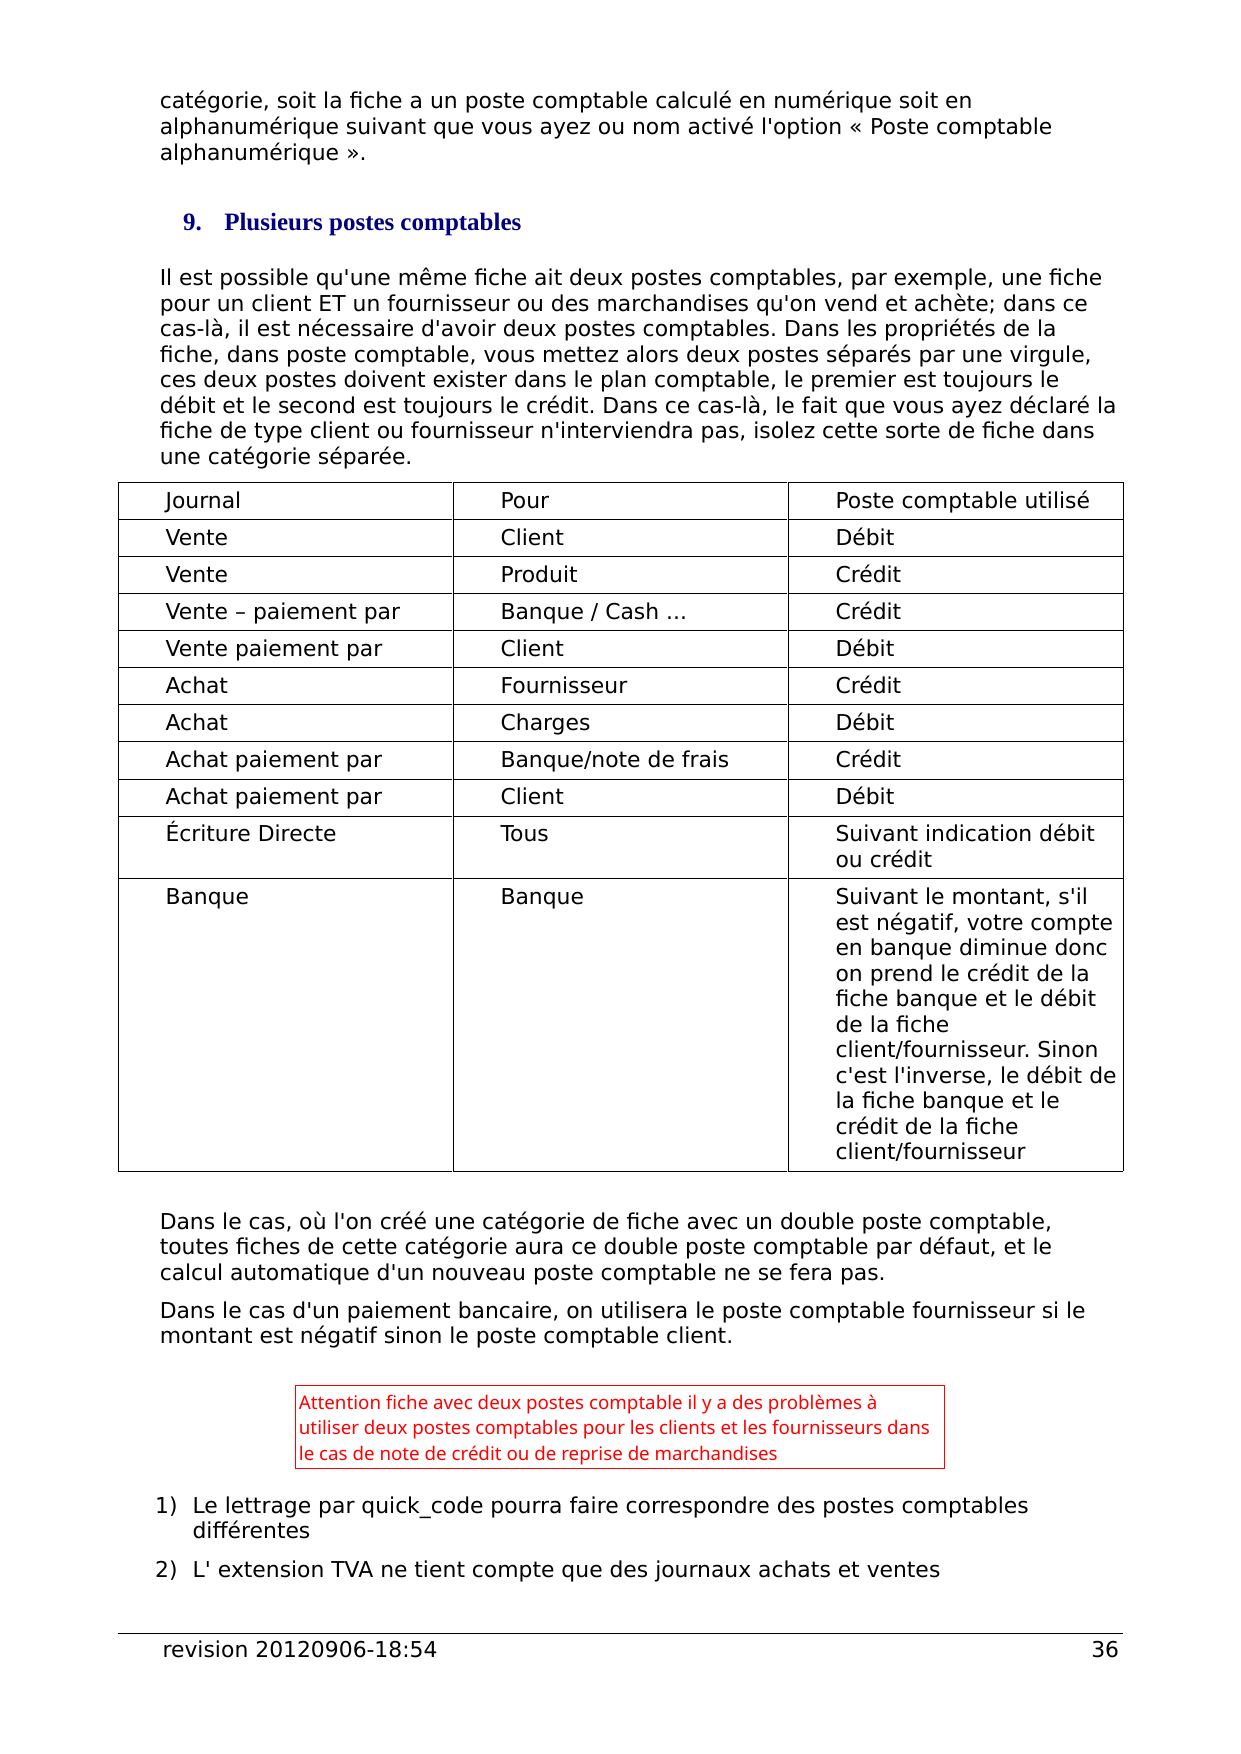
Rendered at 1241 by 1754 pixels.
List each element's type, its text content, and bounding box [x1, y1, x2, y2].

table_cell Fournisseur [454, 668, 787, 704]
table_cell Vente [119, 520, 452, 556]
text Dans le cas d'un paiement bancaire, on utilisera le poste comptable fournisseur si le montant est négatif sinon le poste comptable client. [159, 1298, 1123, 1349]
table_cell Produit [454, 557, 787, 593]
text Dans le cas, où l'on créé une catégorie de fiche avec un double poste comptable, toutes fiches de cette catégorie aura ce double poste comptable par défaut, et le calcul automatique d'un nouveau poste comptable ne se fera pas. [159, 1209, 1123, 1285]
table_cell Crédit [789, 668, 1123, 704]
list L' extension TVA ne tient compte que des journaux achats et ventes [155, 1557, 1123, 1582]
table_cell Banque [454, 879, 787, 1171]
table_cell Débit [789, 520, 1123, 556]
table_cell Suivant indication débit ou crédit [789, 817, 1123, 878]
table_cell Crédit [789, 742, 1123, 779]
table_cell Client [454, 631, 787, 667]
subtitle Plusieurs postes comptables [177, 207, 1123, 236]
table_cell Charges [454, 705, 787, 741]
table_cell Crédit [789, 594, 1123, 630]
table_header Poste comptable utilisé [789, 483, 1123, 519]
table_cell Banque / Cash ... [454, 594, 787, 630]
table_cell Écriture Directe [119, 817, 452, 878]
table_cell Achat paiement par [119, 780, 452, 816]
table_cell Débit [789, 705, 1123, 741]
table_cell Achat paiement par [119, 742, 452, 779]
table_cell Achat [119, 705, 452, 741]
table_cell Débit [789, 780, 1123, 816]
table_cell Banque/note de frais [454, 742, 787, 779]
table_cell Banque [119, 879, 452, 1171]
table_cell Suivant le montant, s'il est négatif, votre compte en banque diminue donc on prend le crédit de la fiche banque et le débit de la fiche client/fournisseur. Sinon c'est l'inverse, le débit de la fiche banque et le crédit de la fiche client/fournisseur [789, 879, 1123, 1171]
table_cell Vente paiement par [119, 631, 452, 667]
table_cell Tous [454, 817, 787, 878]
table_header Journal [119, 483, 452, 519]
text catégorie, soit la fiche a un poste comptable calculé en numérique soit en alphanumérique suivant que vous ayez ou nom activé l'option « Poste comptable alphanumérique ». [159, 88, 1123, 165]
table_cell Client [454, 520, 787, 556]
table_cell Vente – paiement par [119, 594, 452, 630]
text Attention fiche avec deux postes comptable il y a des problèmes à utiliser deux postes comptables pour les clients et les fournisseurs dans le cas de note de crédit ou de reprise de marchandises [296, 1386, 944, 1468]
text Il est possible qu'une même fiche ait deux postes comptables, par exemple, une fiche pour un client ET un fournisseur ou des marchandises qu'on vend et achète; dans ce cas-là, il est nécessaire d'avoir deux postes comptables. Dans les propriétés de la fiche, dans poste comptable, vous mettez alors deux postes séparés par une virgule, ces deux postes doivent exister dans le plan comptable, le premier est toujours le débit et le second est toujours le crédit. Dans ce cas-là, le fait que vous ayez déclaré la fiche de type client ou fournisseur n'interviendra pas, isolez cette sorte de fiche dans une catégorie séparée. [159, 265, 1123, 469]
table_cell Débit [789, 631, 1123, 667]
table_cell Achat [119, 668, 452, 704]
table_cell Crédit [789, 557, 1123, 593]
table_header Pour [454, 483, 787, 519]
table_cell Vente [119, 557, 452, 593]
table_cell Client [454, 780, 787, 816]
list Le lettrage par quick_code pourra faire correspondre des postes comptables différentes [155, 1493, 1123, 1544]
